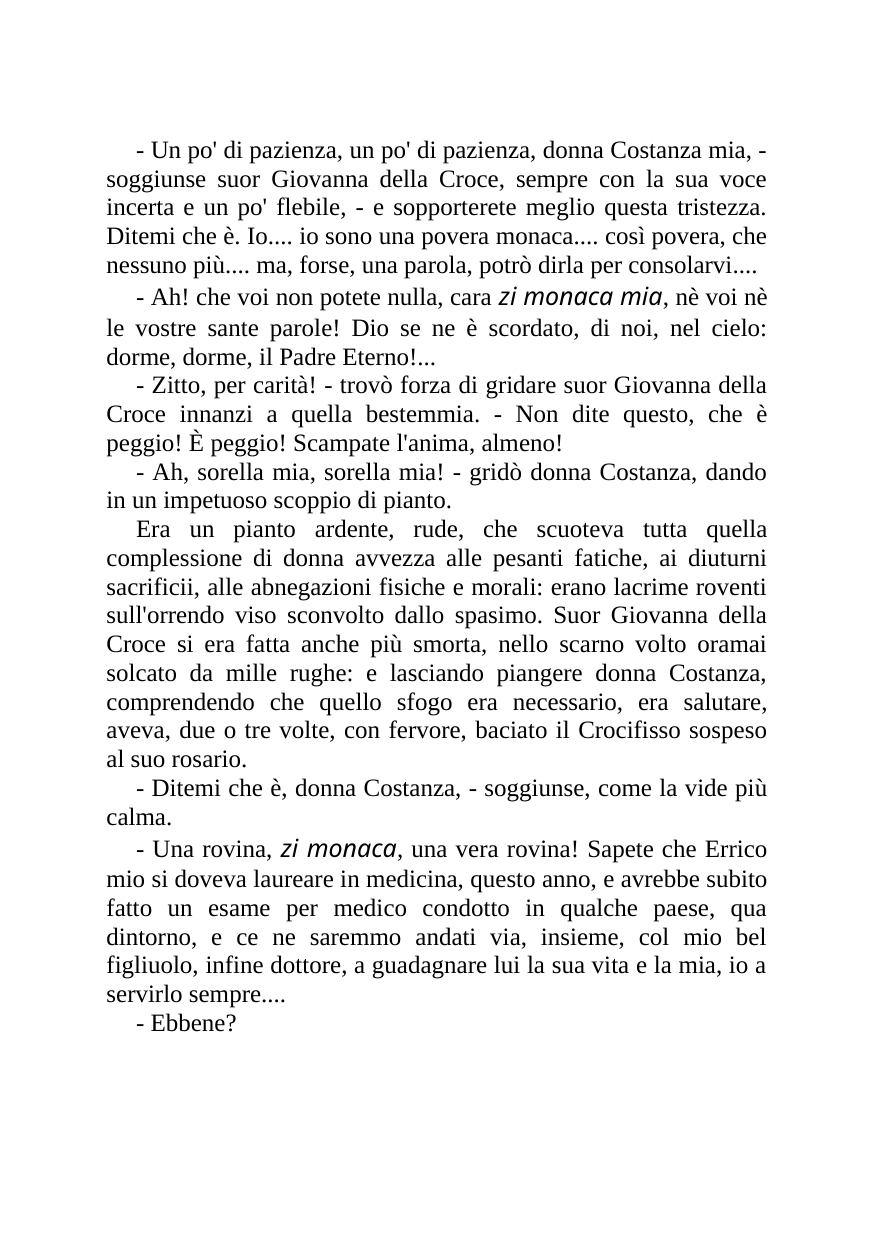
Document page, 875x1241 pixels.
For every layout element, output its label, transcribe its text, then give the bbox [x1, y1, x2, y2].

text - Ah! che voi non potete nulla, cara zi monaca mia, nè voi nè le vostre sante parole! Dio se ne è scordato, di noi, nel cielo: dorme, dorme, il Padre Eterno!... [106, 279, 768, 370]
text - Un po' di pazienza, un po' di pazienza, donna Costanza mia, - soggiunse suor Giovanna della Croce, sempre con la sua voce incerta e un po' flebile, - e sopporterete meglio questa tristezza. Ditemi che è. Io.... io sono una povera monaca.... così povera, che nessuno più.... ma, forse, una parola, potrò dirla per consolarvi.... [106, 135, 768, 279]
text Era un pianto ardente, rude, che scuoteva tutta quella complessione di donna avvezza alle pesanti fatiche, ai diuturni sacrificii, alle abnegazioni fisiche e morali: erano lacrime roventi sull'orrendo viso sconvolto dallo spasimo. Suor Giovanna della Croce si era fatta anche più smorta, nello scarno volto oramai solcato da mille rughe: e lasciando piangere donna Costanza, comprendendo che quello sfogo era necessario, era salutare, aveva, due o tre volte, con fervore, baciato il Crocifisso sospeso al suo rosario. [106, 514, 768, 773]
text - Zitto, per carità! - trovò forza di gridare suor Giovanna della Croce innanzi a quella bestemmia. - Non dite questo, che è peggio! È peggio! Scampate l'anima, almeno! [106, 370, 768, 457]
text - Ah, sorella mia, sorella mia! - gridò donna Costanza, dando in un impetuoso scoppio di pianto. [106, 457, 768, 514]
text - Ebbene? [106, 1008, 768, 1037]
text - Una rovina, zi monaca, una vera rovina! Sapete che Errico mio si doveva laureare in medicina, questo anno, e avrebbe subito fatto un esame per medico condotto in qualche paese, qua dintorno, e ce ne saremmo andati via, insieme, col mio bel figliuolo, infine dottore, a guadagnare lui la sua vita e la mia, io a servirlo sempre.... [106, 830, 768, 1008]
text - Ditemi che è, donna Costanza, - soggiunse, come la vide più calma. [106, 773, 768, 830]
